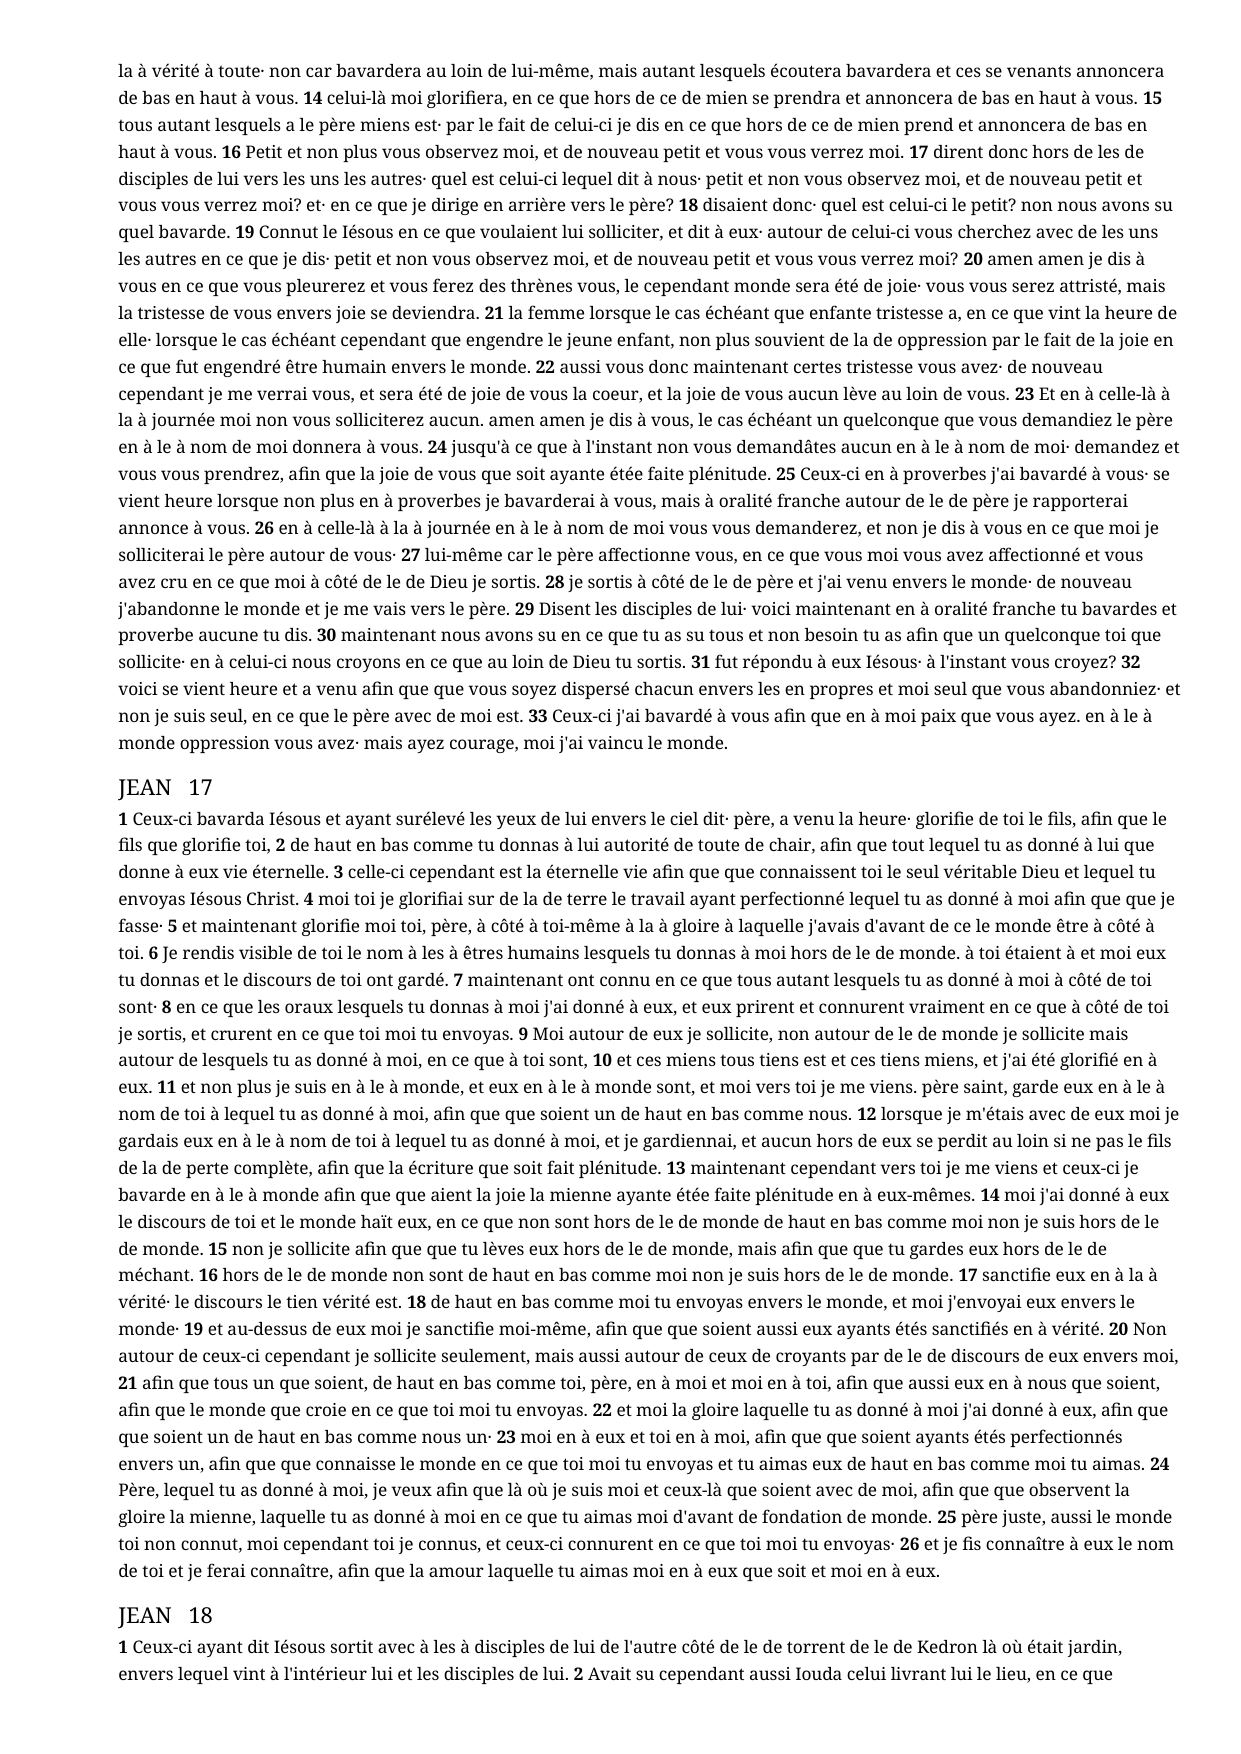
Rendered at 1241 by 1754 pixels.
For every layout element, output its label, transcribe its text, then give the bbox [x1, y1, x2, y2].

text JEAN 17 [118, 772, 1181, 802]
text JEAN 18 [118, 1601, 1181, 1630]
text 1 Ceux-ci bavarda Iésous et ayant surélevé les yeux de lui envers le ciel dit· père, a venu la heure· glorifie de toi le fils, afin que le fils que glorifie toi, 2 de haut en bas comme tu donnas à lui autorité de toute de chair, afin que tout lequel tu as donné à lui que donne à eux vie éternelle. 3 celle-ci cependant est la éternelle vie afin que que connaissent toi le seul véritable Dieu et lequel tu envoyas Iésous Christ. 4 moi toi je glorifiai sur de la de terre le travail ayant perfectionné lequel tu as donné à moi afin que que je fasse· 5 et maintenant glorifie moi toi, père, à côté à toi-même à la à gloire à laquelle j'avais d'avant de ce le monde être à côté à toi. 6 Je rendis visible de toi le nom à les à êtres humains lesquels tu donnas à moi hors de le de monde. à toi étaient à et moi eux tu donnas et le discours de toi ont gardé. 7 maintenant ont connu en ce que tous autant lesquels tu as donné à moi à côté de toi sont· 8 en ce que les oraux lesquels tu donnas à moi j'ai donné à eux, et eux prirent et connurent vraiment en ce que à côté de toi je sortis, et crurent en ce que toi moi tu envoyas. 9 Moi autour de eux je sollicite, non autour de le de monde je sollicite mais autour de lesquels tu as donné à moi, en ce que à toi sont, 10 et ces miens tous tiens est et ces tiens miens, et j'ai été glorifié en à eux. 11 et non plus je suis en à le à monde, et eux en à le à monde sont, et moi vers toi je me viens. père saint, garde eux en à le à nom de toi à lequel tu as donné à moi, afin que que soient un de haut en bas comme nous. 12 lorsque je m'étais avec de eux moi je gardais eux en à le à nom de toi à lequel tu as donné à moi, et je gardiennai, et aucun hors de eux se perdit au loin si ne pas le fils de la de perte complète, afin que la écriture que soit fait plénitude. 13 maintenant cependant vers toi je me viens et ceux-ci je bavarde en à le à monde afin que que aient la joie la mienne ayante étée faite plénitude en à eux-mêmes. 14 moi j'ai donné à eux le discours de toi et le monde haït eux, en ce que non sont hors de le de monde de haut en bas comme moi non je suis hors de le de monde. 15 non je sollicite afin que que tu lèves eux hors de le de monde, mais afin que que tu gardes eux hors de le de méchant. 16 hors de le de monde non sont de haut en bas comme moi non je suis hors de le de monde. 17 sanctifie eux en à la à vérité· le discours le tien vérité est. 18 de haut en bas comme moi tu envoyas envers le monde, et moi j'envoyai eux envers le monde· 19 et au-dessus de eux moi je sanctifie moi-même, afin que que soient aussi eux ayants étés sanctifiés en à vérité. 20 Non autour de ceux-ci cependant je sollicite seulement, mais aussi autour de ceux de croyants par de le de discours de eux envers moi, 21 afin que tous un que soient, de haut en bas comme toi, père, en à moi et moi en à toi, afin que aussi eux en à nous que soient, afin que le monde que croie en ce que toi moi tu envoyas. 22 et moi la gloire laquelle tu as donné à moi j'ai donné à eux, afin que que soient un de haut en bas comme nous un· 23 moi en à eux et toi en à moi, afin que que soient ayants étés perfectionnés envers un, afin que que connaisse le monde en ce que toi moi tu envoyas et tu aimas eux de haut en bas comme moi tu aimas. 24 Père, lequel tu as donné à moi, je veux afin que là où je suis moi et ceux-là que soient avec de moi, afin que que observent la gloire la mienne, laquelle tu as donné à moi en ce que tu aimas moi d'avant de fondation de monde. 25 père juste, aussi le monde toi non connut, moi cependant toi je connus, et ceux-ci connurent en ce que toi moi tu envoyas· 26 et je fis connaître à eux le nom de toi et je ferai connaître, afin que la amour laquelle tu aimas moi en à eux que soit et moi en à eux. [118, 807, 1181, 1582]
text la à vérité à toute· non car bavardera au loin de lui-même, mais autant lesquels écoutera bavardera et ces se venants annoncera de bas en haut à vous. 14 celui-là moi glorifiera, en ce que hors de ce de mien se prendra et annoncera de bas en haut à vous. 15 tous autant lesquels a le père miens est· par le fait de celui-ci je dis en ce que hors de ce de mien prend et annoncera de bas en haut à vous. 16 Petit et non plus vous observez moi, et de nouveau petit et vous vous verrez moi. 17 dirent donc hors de les de disciples de lui vers les uns les autres· quel est celui-ci lequel dit à nous· petit et non vous observez moi, et de nouveau petit et vous vous verrez moi? et· en ce que je dirige en arrière vers le père? 18 disaient donc· quel est celui-ci le petit? non nous avons su quel bavarde. 19 Connut le Iésous en ce que voulaient lui solliciter, et dit à eux· autour de celui-ci vous cherchez avec de les uns les autres en ce que je dis· petit et non vous observez moi, et de nouveau petit et vous vous verrez moi? 20 amen amen je dis à vous en ce que vous pleurerez et vous ferez des thrènes vous, le cependant monde sera été de joie· vous vous serez attristé, mais la tristesse de vous envers joie se deviendra. 21 la femme lorsque le cas échéant que enfante tristesse a, en ce que vint la heure de elle· lorsque le cas échéant cependant que engendre le jeune enfant, non plus souvient de la de oppression par le fait de la joie en ce que fut engendré être humain envers le monde. 22 aussi vous donc maintenant certes tristesse vous avez· de nouveau cependant je me verrai vous, et sera été de joie de vous la coeur, et la joie de vous aucun lève au loin de vous. 23 Et en à celle-là à la à journée moi non vous solliciterez aucun. amen amen je dis à vous, le cas échéant un quelconque que vous demandiez le père en à le à nom de moi donnera à vous. 24 jusqu'à ce que à l'instant non vous demandâtes aucun en à le à nom de moi· demandez et vous vous prendrez, afin que la joie de vous que soit ayante étée faite plénitude. 25 Ceux-ci en à proverbes j'ai bavardé à vous· se vient heure lorsque non plus en à proverbes je bavarderai à vous, mais à oralité franche autour de le de père je rapporterai annonce à vous. 26 en à celle-là à la à journée en à le à nom de moi vous vous demanderez, et non je dis à vous en ce que moi je solliciterai le père autour de vous· 27 lui-même car le père affectionne vous, en ce que vous moi vous avez affectionné et vous avez cru en ce que moi à côté de le de Dieu je sortis. 28 je sortis à côté de le de père et j'ai venu envers le monde· de nouveau j'abandonne le monde et je me vais vers le père. 29 Disent les disciples de lui· voici maintenant en à oralité franche tu bavardes et proverbe aucune tu dis. 30 maintenant nous avons su en ce que tu as su tous et non besoin tu as afin que un quelconque toi que sollicite· en à celui-ci nous croyons en ce que au loin de Dieu tu sortis. 31 fut répondu à eux Iésous· à l'instant vous croyez? 32 voici se vient heure et a venu afin que que vous soyez dispersé chacun envers les en propres et moi seul que vous abandonniez· et non je suis seul, en ce que le père avec de moi est. 33 Ceux-ci j'ai bavardé à vous afin que en à moi paix que vous ayez. en à le à monde oppression vous avez· mais ayez courage, moi j'ai vaincu le monde. [118, 59, 1181, 754]
text 1 Ceux-ci ayant dit Iésous sortit avec à les à disciples de lui de l'autre côté de le de torrent de le de Kedron là où était jardin, envers lequel vint à l'intérieur lui et les disciples de lui. 2 Avait su cependant aussi Iouda celui livrant lui le lieu, en ce que [118, 1635, 1181, 1685]
